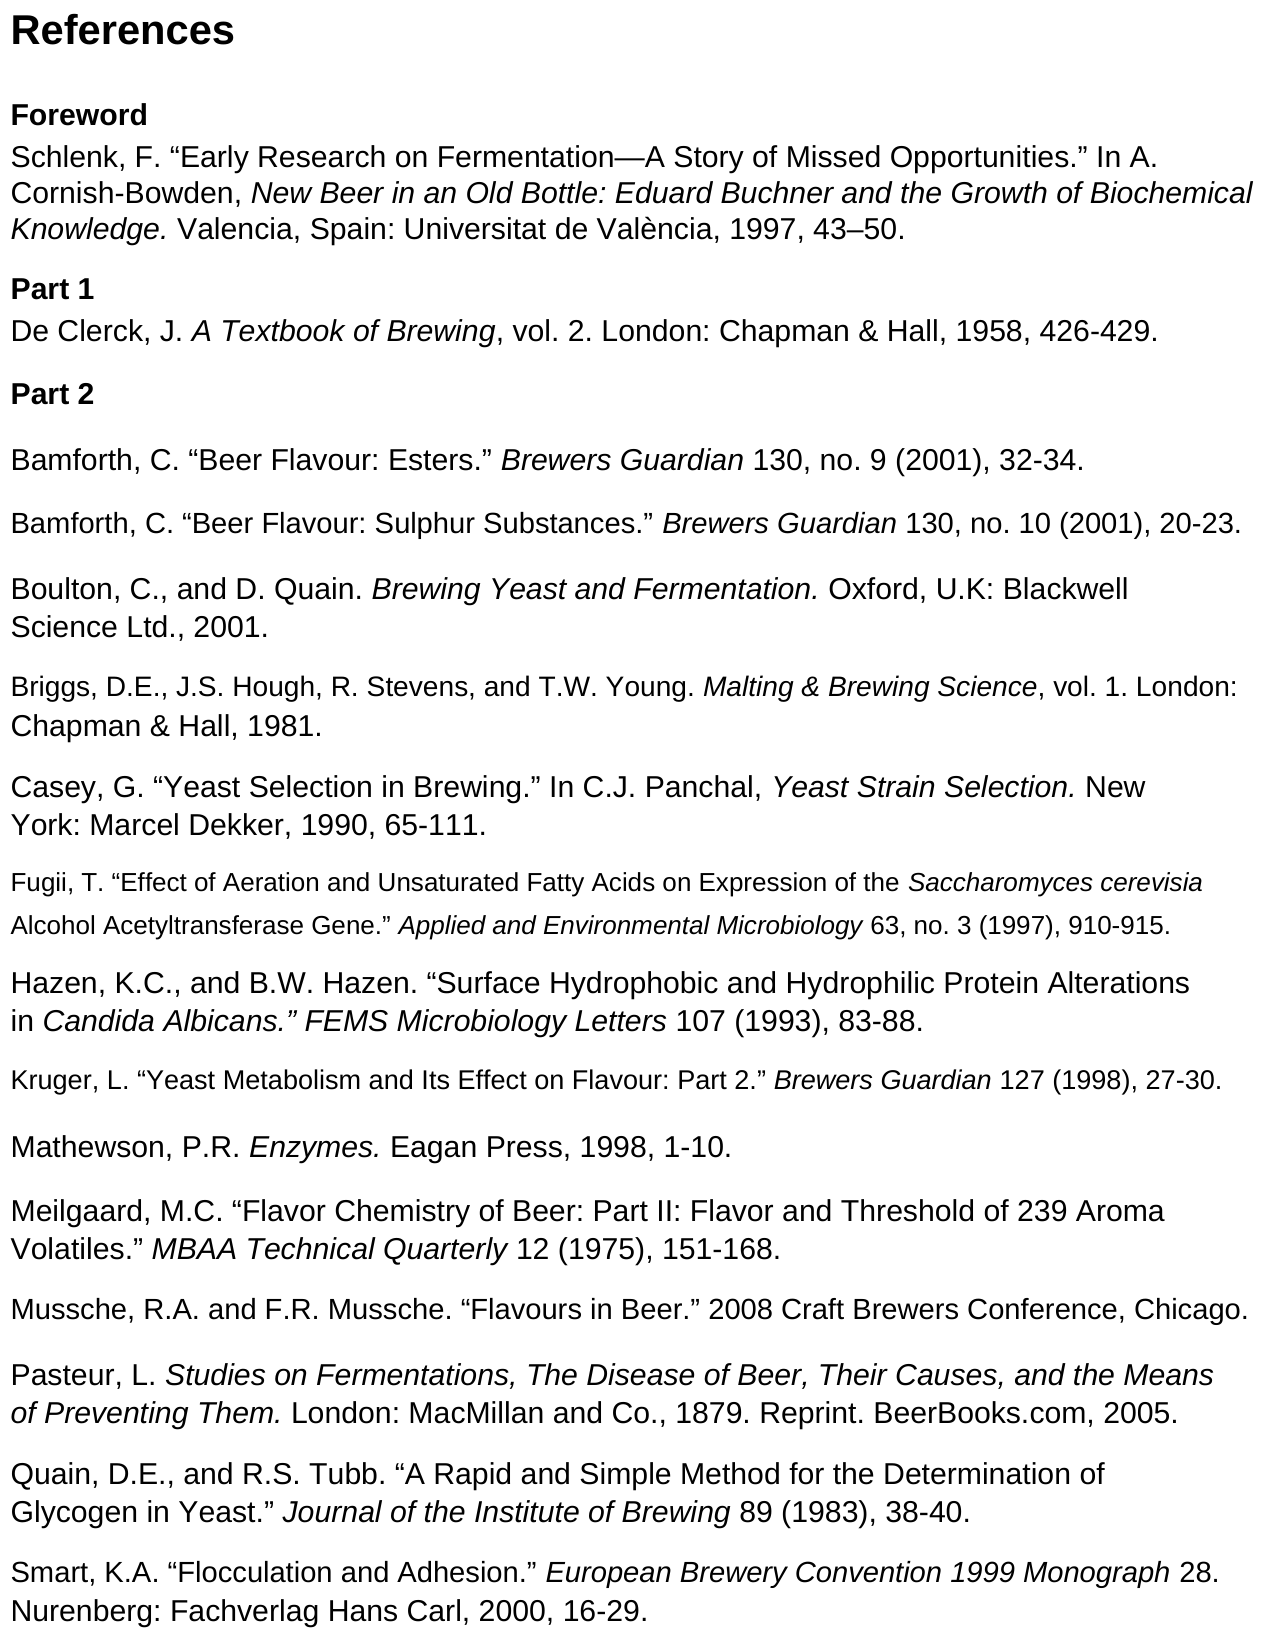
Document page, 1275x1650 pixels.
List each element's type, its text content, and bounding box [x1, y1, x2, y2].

text Briggs, D.E., J.S. Hough, R. Stevens, and T.W. Young. Malting & Brewing Science, vol. 1. London: [10, 669, 1260, 702]
text Kruger, L. “Yeast Metabolism and Its Effect on Flavour: Part 2.” Brewers Guardian 127 (1998), 27-30. [10, 1064, 1260, 1096]
text Chapman & Hall, 1981. [10, 708, 1260, 742]
text Boulton, C., and D. Quain. Brewing Yeast and Fermentation. Oxford, U.K: Blackwell Science Ltd., 2001. [10, 571, 1189, 643]
text Casey, G. “Yeast Selection in Brewing.” In C.J. Panchal, Yeast Strain Selection. New York: Marcel Dekker, 1990, 65-111. [10, 768, 1189, 841]
text Hazen, K.C., and B.W. Hazen. “Surface Hydrophobic and Hydrophilic Protein Alterations in Candida Albicans.” FEMS Microbiology Letters 107 (1993), 83-88. [10, 966, 1214, 1038]
text Part 1 [10, 271, 1260, 306]
text Schlenk, F. “Early Research on Fermentation—A Story of Missed Opportunities.” In A. Cornish-Bowden, New Beer in an Old Bottle: Eduard Buchner and the Growth of Biochemical Knowledge. Valencia, Spain: Universitat de València, 1997, 43–50. [10, 139, 1260, 246]
text Part 2 [10, 376, 1260, 411]
text Quain, D.E., and R.S. Tubb. “A Rapid and Simple Method for the Determination of Glycogen in Yeast.” Journal of the Institute of Brewing 89 (1983), 38-40. [10, 1456, 1233, 1528]
text Bamforth, C. “Beer Flavour: Sulphur Substances.” Brewers Guardian 130, no. 10 (2001), 20-23. [10, 506, 1260, 540]
text References [10, 6, 1260, 54]
text Nurenberg: Fachverlag Hans Carl, 2000, 16-29. [10, 1593, 1260, 1627]
text Mussche, R.A. and F.R. Mussche. “Flavours in Beer.” 2008 Craft Brewers Conference, Chicago. [10, 1292, 1260, 1326]
text Bamforth, C. “Beer Flavour: Esters.” Brewers Guardian 130, no. 9 (2001), 32-34. [10, 442, 1260, 476]
text Fugii, T. “Effect of Aeration and Unsaturated Fatty Acids on Expression of the Saccharomyces cerevisia Alcohol Acetyltransferase Gene.” Applied and Environmental Microbiology 63, no. 3 (1997), 910-915. [10, 867, 1246, 939]
text Mathewson, P.R. Enzymes. Eagan Press, 1998, 1-10. [10, 1129, 1260, 1164]
text De Clerck, J. A Textbook of Brewing, vol. 2. London: Chapman & Hall, 1958, 426-429. [10, 312, 1260, 347]
text Meilgaard, M.C. “Flavor Chemistry of Beer: Part II: Flavor and Threshold of 239 Aroma Volatiles.” MBAA Technical Quarterly 12 (1975), 151-168. [10, 1193, 1200, 1266]
text Pasteur, L. Studies on Fermentations, The Disease of Beer, Their Causes, and the Means of Preventing Them. London: MacMillan and Co., 1879. Reprint. BeerBooks.com, 2005. [10, 1357, 1250, 1429]
text Smart, K.A. “Flocculation and Adhesion.” European Brewery Convention 1999 Monograph 28. [10, 1554, 1260, 1588]
text Foreword [10, 97, 1260, 132]
